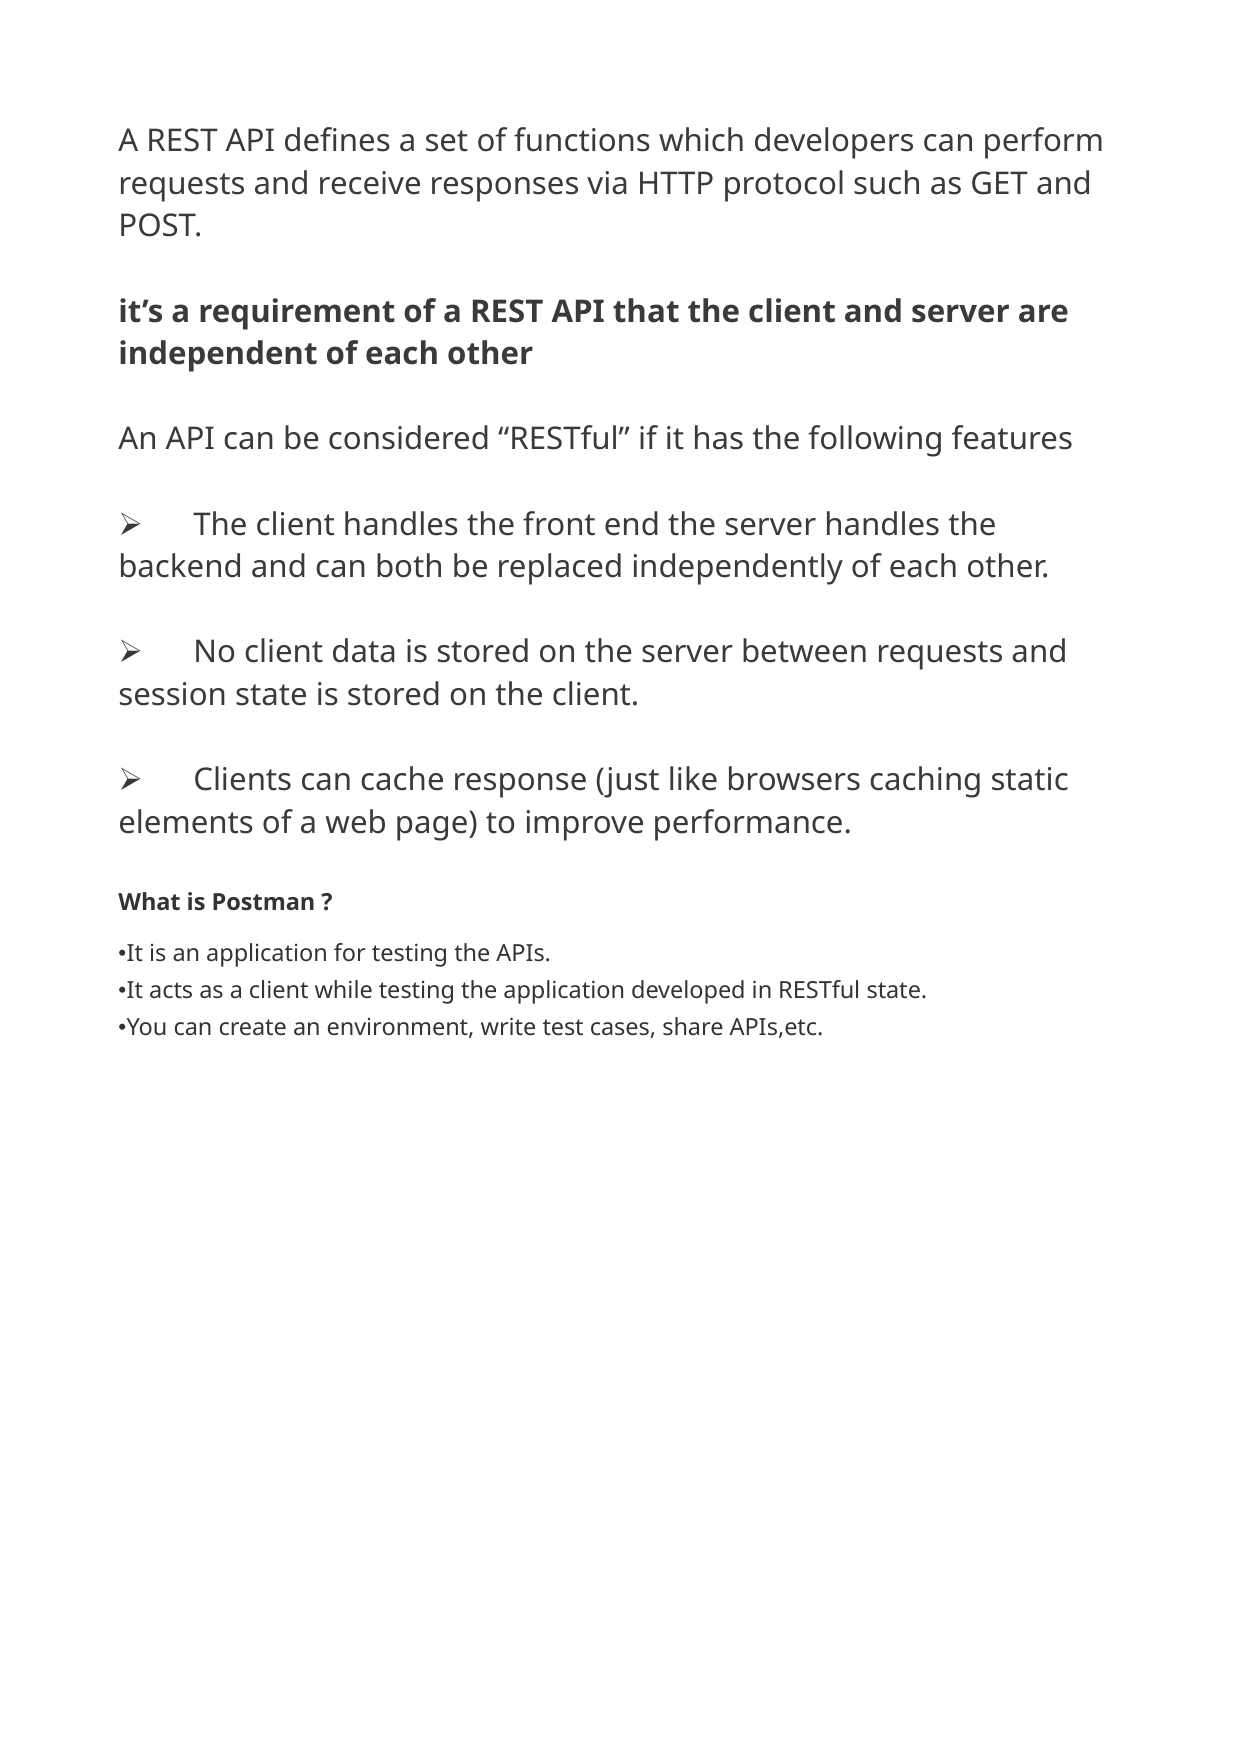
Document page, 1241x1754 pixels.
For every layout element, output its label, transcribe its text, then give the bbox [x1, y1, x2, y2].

list It is an application for testing the APIs. [118, 936, 1122, 968]
list The client handles the front end the server handles the backend and can both be replaced independently of each other. [118, 502, 1122, 587]
text A REST API defines a set of functions which developers can perform requests and receive responses via HTTP protocol such as GET and POST. [118, 118, 1122, 246]
text What is Postman ? [118, 885, 1122, 917]
list You can create an environment, write test cases, share APIs,etc. [118, 1010, 1122, 1042]
list Clients can cache response (just like browsers caching static elements of a web page) to improve performance. [118, 757, 1122, 842]
text it’s a requirement of a REST API that the client and server are independent of each other [118, 288, 1122, 374]
list No client data is stored on the server between requests and session state is stored on the client. [118, 629, 1122, 714]
text An API can be considered “RESTful” if it has the following features [118, 416, 1122, 459]
list It acts as a client while testing the application developed in RESTful state. [118, 973, 1122, 1005]
